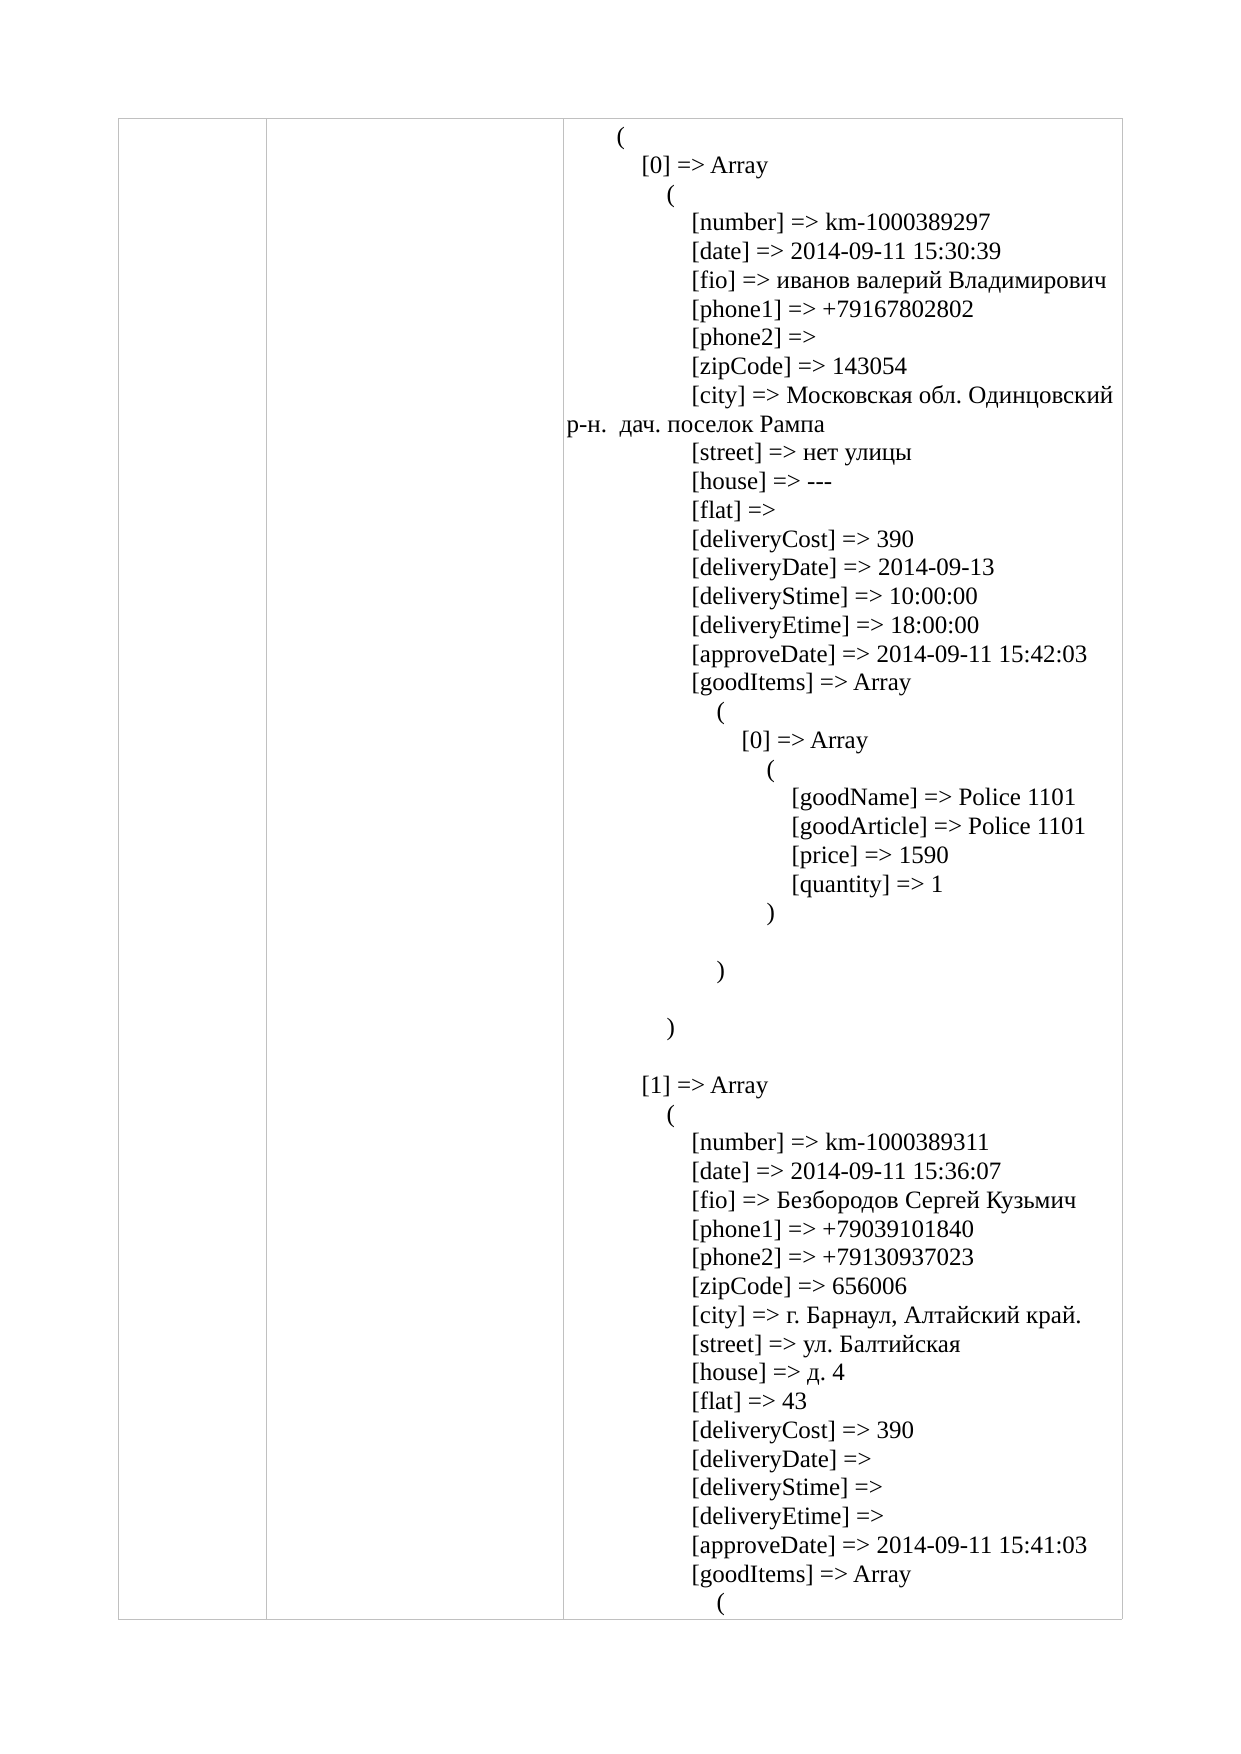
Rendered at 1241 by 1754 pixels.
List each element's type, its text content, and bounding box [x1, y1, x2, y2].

table_cell [119, 119, 266, 1619]
table_cell [267, 119, 563, 1619]
table_cell ( [0] => Array ( [number] => km-1000389297 [date] => 2014-09-11 15:30:39 [fio] => иванов валерий Владимирович [phone1] => +79167802802 [phone2] => [zipCode] => 143054 [city] => Московская обл. Одинцовский р-н. дач. поселок Рампа [street] => нет улицы [house] => --- [flat] => [deliveryCost] => 390 [deliveryDate] => 2014-09-13 [deliveryStime] => 10:00:00 [deliveryEtime] => 18:00:00 [approveDate] => 2014-09-11 15:42:03 [goodItems] => Array ( [0] => Array ( [goodName] => Police 1101 [goodArticle] => Police 1101 [price] => 1590 [quantity] => 1 ) ) ) [1] => Array ( [number] => km-1000389311 [date] => 2014-09-11 15:36:07 [fio] => Безбородов Сергей Кузьмич [phone1] => +79039101840 [phone2] => +79130937023 [zipCode] => 656006 [city] => г. Барнаул, Алтайский край. [street] => ул. Балтийская [house] => д. 4 [flat] => 43 [deliveryCost] => 390 [deliveryDate] => [deliveryStime] => [deliveryEtime] => [approveDate] => 2014-09-11 15:41:03 [goodItems] => Array ( [564, 119, 1122, 1619]
